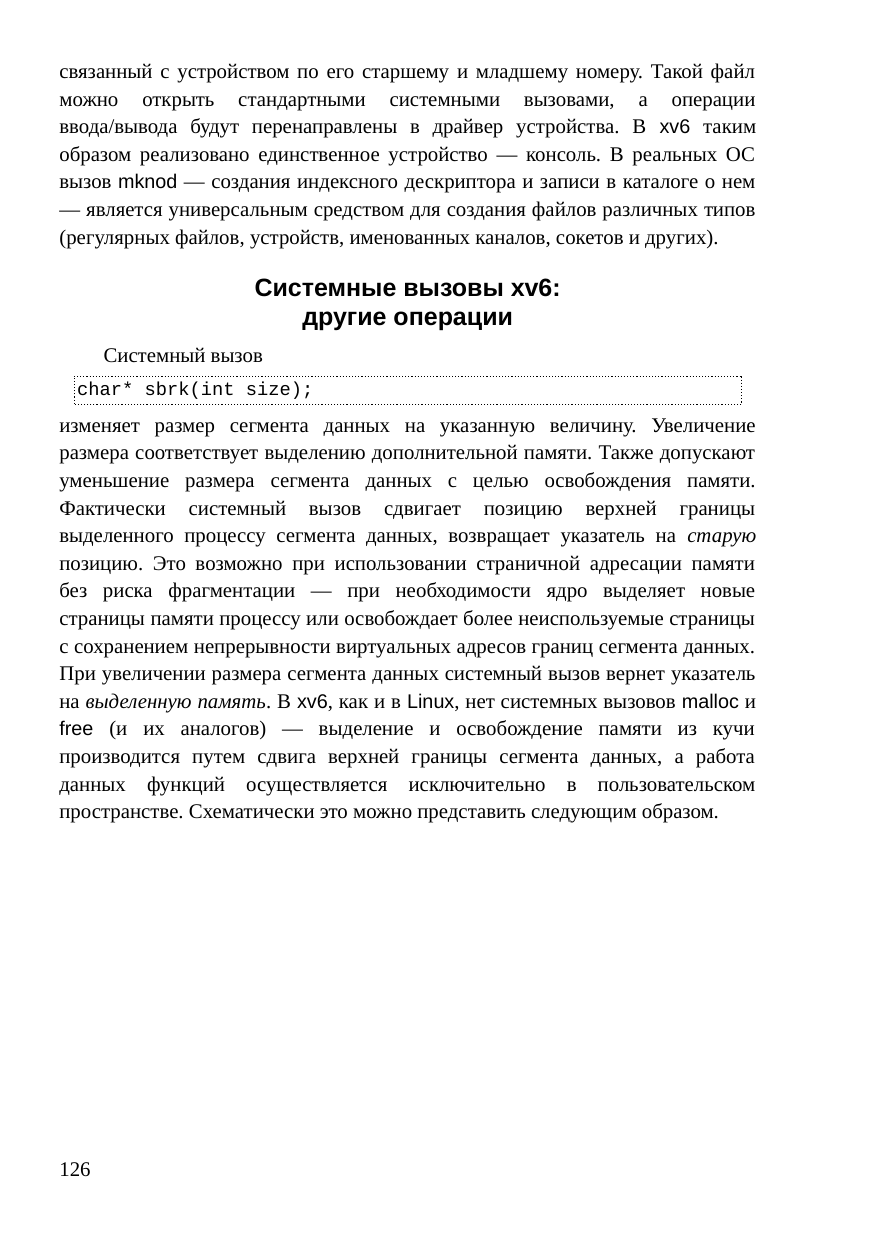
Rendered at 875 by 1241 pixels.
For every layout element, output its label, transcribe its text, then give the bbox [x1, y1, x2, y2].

text Системный вызов [59, 343, 756, 367]
text char* sbrk(int size); [74, 376, 741, 404]
text связанный с устройством по его старшему и младшему номеру. Такой файл можно открыть стандартными системными вызовами, а операции ввода/вывода будут перенаправлены в драйвер устройства. В xv6 таким образом реализовано единственное устройство — консоль. В реальных ОС вызов mknod — создания индексного дескриптора и записи в каталоге о нем — является универсальным средством для создания файлов различных типов (регулярных файлов, устройств, именованных каналов, сокетов и других). [59, 59, 756, 249]
subtitle Системные вызовы xv6: другие операции [118, 273, 697, 330]
text изменяет размер сегмента данных на указанную величину. Увеличение размера соответствует выделению дополнительной памяти. Также допускают уменьшение размера сегмента данных с целью освобождения памяти. Фактически системный вызов сдвигает позицию верхней границы выделенного процессу сегмента данных, возвращает указатель на старую позицию. Это возможно при использовании страничной адресации памяти без риска фрагментации — при необходимости ядро выделяет новые страницы памяти процессу или освобождает более неиспользуемые страницы с сохранением непрерывности виртуальных адресов границ сегмента данных. При увеличении размера сегмента данных системный вызов вернет указатель на выделенную память. В xv6, как и в Linux, нет системных вызовов malloc и free (и их аналогов) — выделение и освобождение памяти из кучи производится путем сдвига верхней границы сегмента данных, а работа данных функций осуществляется исключительно в пользовательском пространстве. Схематически это можно представить следующим образом. [59, 413, 756, 823]
